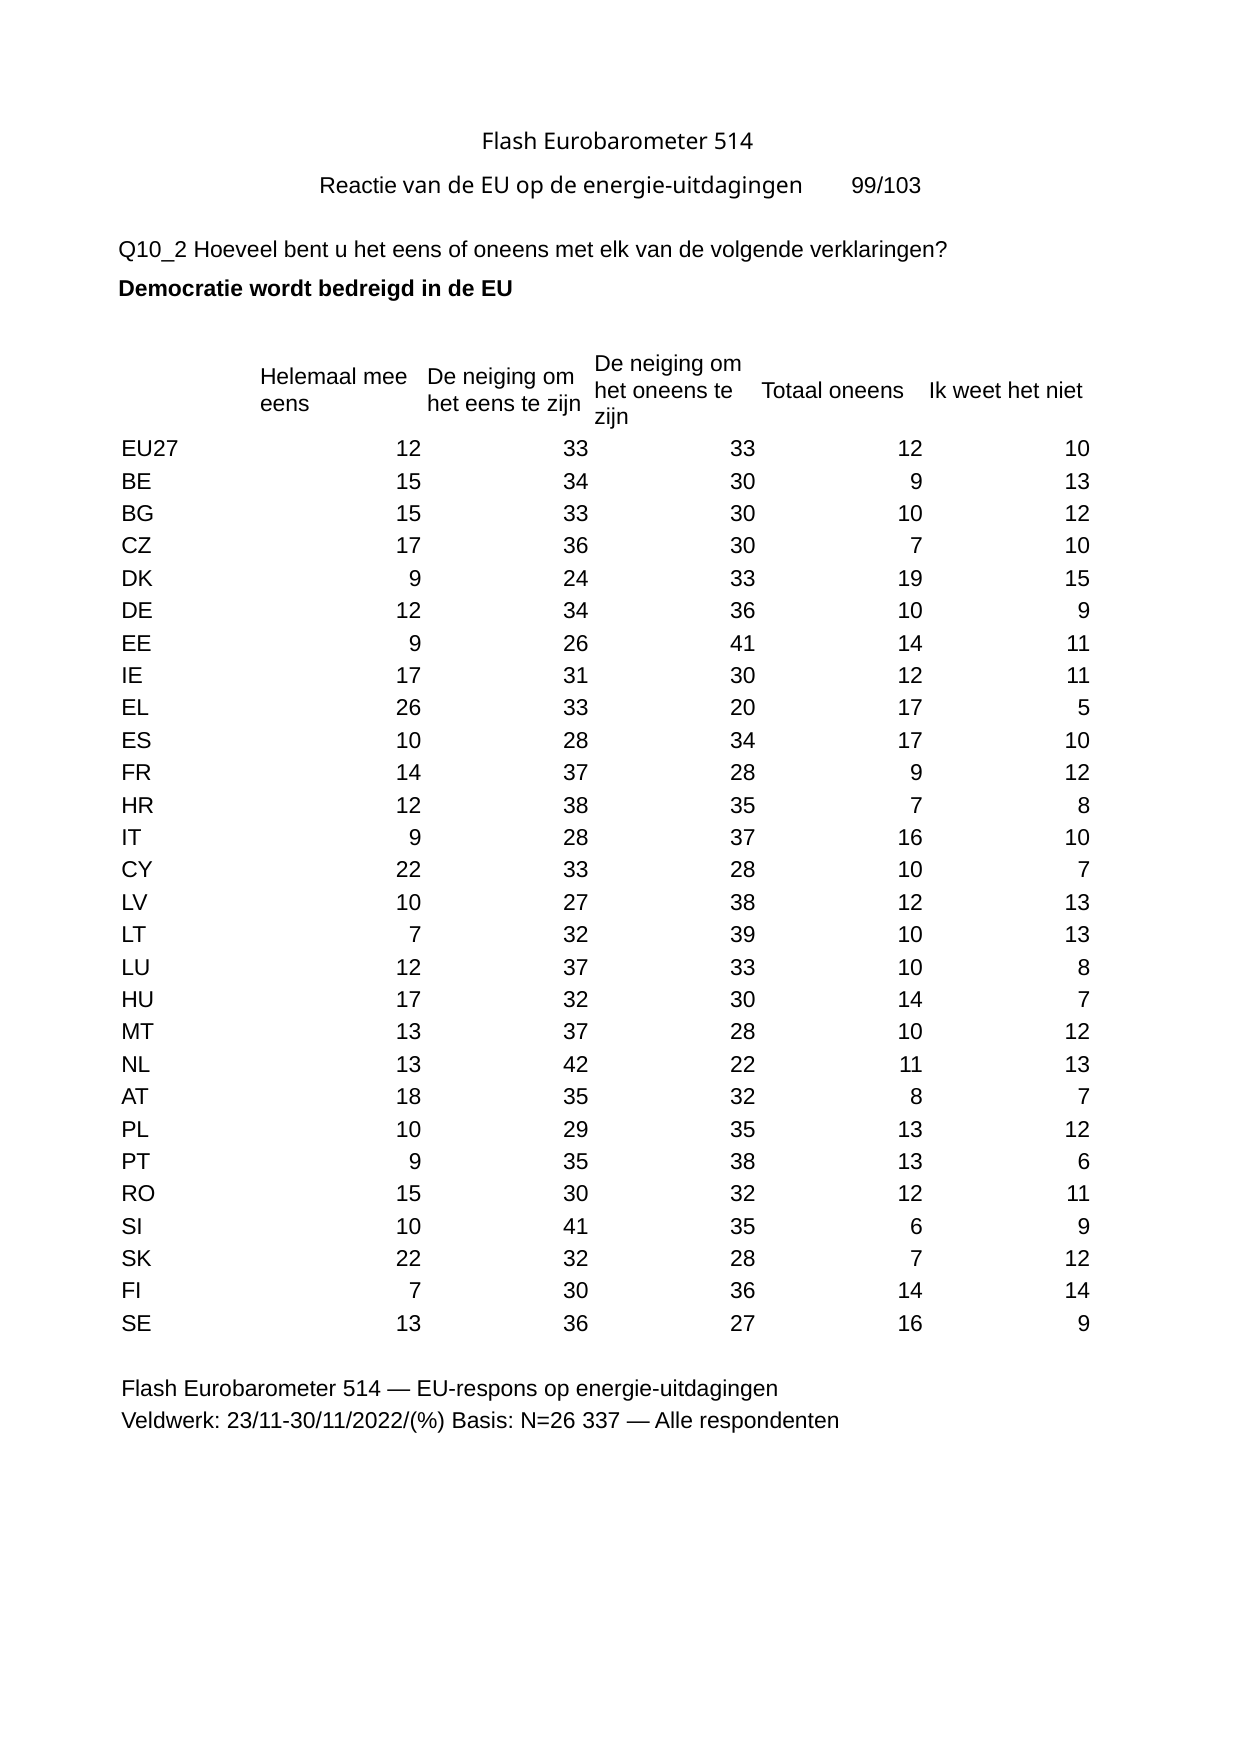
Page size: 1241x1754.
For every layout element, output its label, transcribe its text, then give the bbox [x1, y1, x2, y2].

table_cell 13 [257, 1015, 424, 1048]
table_cell 28 [424, 724, 591, 756]
table_cell 28 [591, 756, 758, 788]
table_cell 30 [424, 1275, 591, 1307]
table_cell 12 [926, 497, 1093, 529]
table_cell MT [118, 1015, 257, 1048]
table_cell 14 [926, 1275, 1093, 1307]
table_cell CZ [118, 529, 257, 562]
table_cell SE [118, 1307, 257, 1339]
table_cell 5 [926, 691, 1093, 724]
table_header Helemaal mee eens [257, 347, 424, 432]
table_cell 13 [926, 1048, 1093, 1080]
table_cell 31 [424, 659, 591, 691]
table_cell 14 [257, 756, 424, 788]
table_cell 37 [591, 821, 758, 853]
table_cell 12 [926, 756, 1093, 788]
table_cell 33 [424, 497, 591, 529]
table_cell 10 [257, 1210, 424, 1242]
table_cell 10 [257, 886, 424, 918]
table_cell 17 [758, 691, 926, 724]
table_cell 17 [758, 724, 926, 756]
table_cell HR [118, 789, 257, 821]
table_cell 22 [257, 853, 424, 886]
table_cell 41 [424, 1210, 591, 1242]
table_cell 41 [591, 627, 758, 659]
table_cell 22 [257, 1242, 424, 1274]
table_cell 11 [926, 627, 1093, 659]
table_cell 10 [926, 724, 1093, 756]
table_cell 19 [758, 562, 926, 594]
table_cell 27 [424, 886, 591, 918]
table_cell LU [118, 951, 257, 983]
table_cell NL [118, 1048, 257, 1080]
table_cell 38 [424, 789, 591, 821]
table_cell 14 [758, 983, 926, 1015]
table_cell 28 [591, 1015, 758, 1048]
table_cell [926, 1339, 1093, 1372]
table_cell 33 [424, 432, 591, 464]
table_cell ES [118, 724, 257, 756]
table_cell 34 [591, 724, 758, 756]
table_cell 30 [591, 659, 758, 691]
table_cell 22 [591, 1048, 758, 1080]
table_cell 15 [257, 465, 424, 497]
table_cell 14 [758, 627, 926, 659]
table_cell 37 [424, 1015, 591, 1048]
table_cell 20 [591, 691, 758, 724]
table_cell 33 [591, 951, 758, 983]
table_cell 13 [758, 1145, 926, 1177]
table_cell 9 [758, 465, 926, 497]
table_cell 32 [591, 1177, 758, 1210]
table_cell FI [118, 1275, 257, 1307]
table_cell 8 [926, 951, 1093, 983]
table_cell 35 [591, 1210, 758, 1242]
table_cell 10 [926, 821, 1093, 853]
table_cell 10 [758, 497, 926, 529]
table_cell 30 [591, 529, 758, 562]
table_cell 11 [926, 1177, 1093, 1210]
table_cell 28 [424, 821, 591, 853]
table_cell Flash Eurobarometer 514 — EU-respons op energie-uitdagingen [118, 1372, 1093, 1404]
table_cell 12 [758, 659, 926, 691]
table_cell 11 [926, 659, 1093, 691]
table_cell 36 [591, 1275, 758, 1307]
table_cell 13 [257, 1307, 424, 1339]
table_cell AT [118, 1080, 257, 1112]
table_cell 33 [424, 691, 591, 724]
table_header [118, 347, 257, 432]
table_cell 10 [257, 724, 424, 756]
table_cell [424, 1339, 591, 1372]
table_cell 15 [926, 562, 1093, 594]
table_cell 32 [424, 1242, 591, 1274]
table_cell 27 [591, 1307, 758, 1339]
table_cell SK [118, 1242, 257, 1274]
table_cell EU27 [118, 432, 257, 464]
table_cell [758, 1339, 926, 1372]
table_cell 12 [257, 594, 424, 627]
table_cell 7 [926, 983, 1093, 1015]
table_cell 24 [424, 562, 591, 594]
table_cell HU [118, 983, 257, 1015]
table_cell 12 [257, 789, 424, 821]
table_cell 35 [591, 1113, 758, 1145]
table_cell 35 [591, 789, 758, 821]
table_cell PL [118, 1113, 257, 1145]
table_cell 28 [591, 1242, 758, 1274]
table_cell 38 [591, 886, 758, 918]
table_cell 9 [758, 756, 926, 788]
table_cell 7 [758, 529, 926, 562]
table_cell 33 [424, 853, 591, 886]
table_cell 18 [257, 1080, 424, 1112]
table_cell 15 [257, 1177, 424, 1210]
table_cell 17 [257, 659, 424, 691]
table_cell 13 [257, 1048, 424, 1080]
table_cell 9 [926, 594, 1093, 627]
table_cell SI [118, 1210, 257, 1242]
table_cell DE [118, 594, 257, 627]
table_cell 9 [257, 821, 424, 853]
table_cell DK [118, 562, 257, 594]
table_cell 12 [758, 432, 926, 464]
table_cell 13 [926, 465, 1093, 497]
table_cell 6 [926, 1145, 1093, 1177]
table_cell BG [118, 497, 257, 529]
table_cell PT [118, 1145, 257, 1177]
table_cell 9 [926, 1210, 1093, 1242]
table_cell 10 [758, 1015, 926, 1048]
table_cell 35 [424, 1080, 591, 1112]
table_cell 9 [257, 627, 424, 659]
table_cell 30 [591, 983, 758, 1015]
table_cell 26 [257, 691, 424, 724]
table_cell 36 [424, 1307, 591, 1339]
table_cell 32 [424, 983, 591, 1015]
table_cell 13 [926, 886, 1093, 918]
table_cell 8 [926, 789, 1093, 821]
table_cell 32 [424, 918, 591, 951]
table_cell 26 [424, 627, 591, 659]
table_cell IT [118, 821, 257, 853]
table_cell 28 [591, 853, 758, 886]
table_header Totaal oneens [758, 347, 926, 432]
table_cell 13 [926, 918, 1093, 951]
table_cell 6 [758, 1210, 926, 1242]
table_cell 35 [424, 1145, 591, 1177]
table_cell 36 [591, 594, 758, 627]
table_cell 12 [758, 1177, 926, 1210]
text Q10_2 Hoeveel bent u het eens of oneens met elk van de volgende verklaringen? [118, 236, 1122, 262]
table_cell 12 [926, 1015, 1093, 1048]
table_cell 8 [758, 1080, 926, 1112]
table_cell 42 [424, 1048, 591, 1080]
table_cell 34 [424, 465, 591, 497]
table_cell 12 [926, 1242, 1093, 1274]
table_cell 12 [257, 432, 424, 464]
table_cell 7 [257, 1275, 424, 1307]
table_cell IE [118, 659, 257, 691]
table_cell EL [118, 691, 257, 724]
table_cell 7 [758, 789, 926, 821]
table_cell 7 [926, 1080, 1093, 1112]
table_cell 10 [758, 853, 926, 886]
table_cell 39 [591, 918, 758, 951]
table_header De neiging om het eens te zijn [424, 347, 591, 432]
table_cell 10 [926, 529, 1093, 562]
table_cell Veldwerk: 23/11-30/11/2022/(%) Basis: N=26 337 — Alle respondenten [118, 1404, 1093, 1436]
table_cell 11 [758, 1048, 926, 1080]
table_cell 12 [758, 886, 926, 918]
table_cell FR [118, 756, 257, 788]
table_cell [257, 1339, 424, 1372]
table_cell 9 [926, 1307, 1093, 1339]
table_cell 15 [257, 497, 424, 529]
table_cell 37 [424, 951, 591, 983]
table_cell 17 [257, 983, 424, 1015]
table_cell LV [118, 886, 257, 918]
table_cell [591, 1339, 758, 1372]
table_cell 12 [257, 951, 424, 983]
table_cell CY [118, 853, 257, 886]
table_cell LT [118, 918, 257, 951]
table_cell 7 [257, 918, 424, 951]
table_cell 10 [257, 1113, 424, 1145]
table_cell 7 [926, 853, 1093, 886]
table_cell 10 [758, 951, 926, 983]
table_cell [118, 1339, 257, 1372]
table_cell 32 [591, 1080, 758, 1112]
table_cell 13 [758, 1113, 926, 1145]
table_cell 29 [424, 1113, 591, 1145]
table_cell 10 [758, 594, 926, 627]
table_cell 37 [424, 756, 591, 788]
table_cell 33 [591, 432, 758, 464]
table_cell 34 [424, 594, 591, 627]
table_cell RO [118, 1177, 257, 1210]
table_cell 36 [424, 529, 591, 562]
table_cell 14 [758, 1275, 926, 1307]
table_header De neiging om het oneens te zijn [591, 347, 758, 432]
table_cell 17 [257, 529, 424, 562]
table_cell BE [118, 465, 257, 497]
table_cell 16 [758, 821, 926, 853]
table_cell 9 [257, 562, 424, 594]
table_cell 33 [591, 562, 758, 594]
table_cell 10 [758, 918, 926, 951]
text Democratie wordt bedreigd in de EU [118, 275, 1122, 302]
table_cell 16 [758, 1307, 926, 1339]
table_cell 30 [591, 465, 758, 497]
table_cell 30 [424, 1177, 591, 1210]
table_cell 30 [591, 497, 758, 529]
table_cell 12 [926, 1113, 1093, 1145]
table_cell 38 [591, 1145, 758, 1177]
table_cell 10 [926, 432, 1093, 464]
table_cell 7 [758, 1242, 926, 1274]
table_cell 9 [257, 1145, 424, 1177]
table_cell EE [118, 627, 257, 659]
table_header Ik weet het niet [926, 347, 1093, 432]
